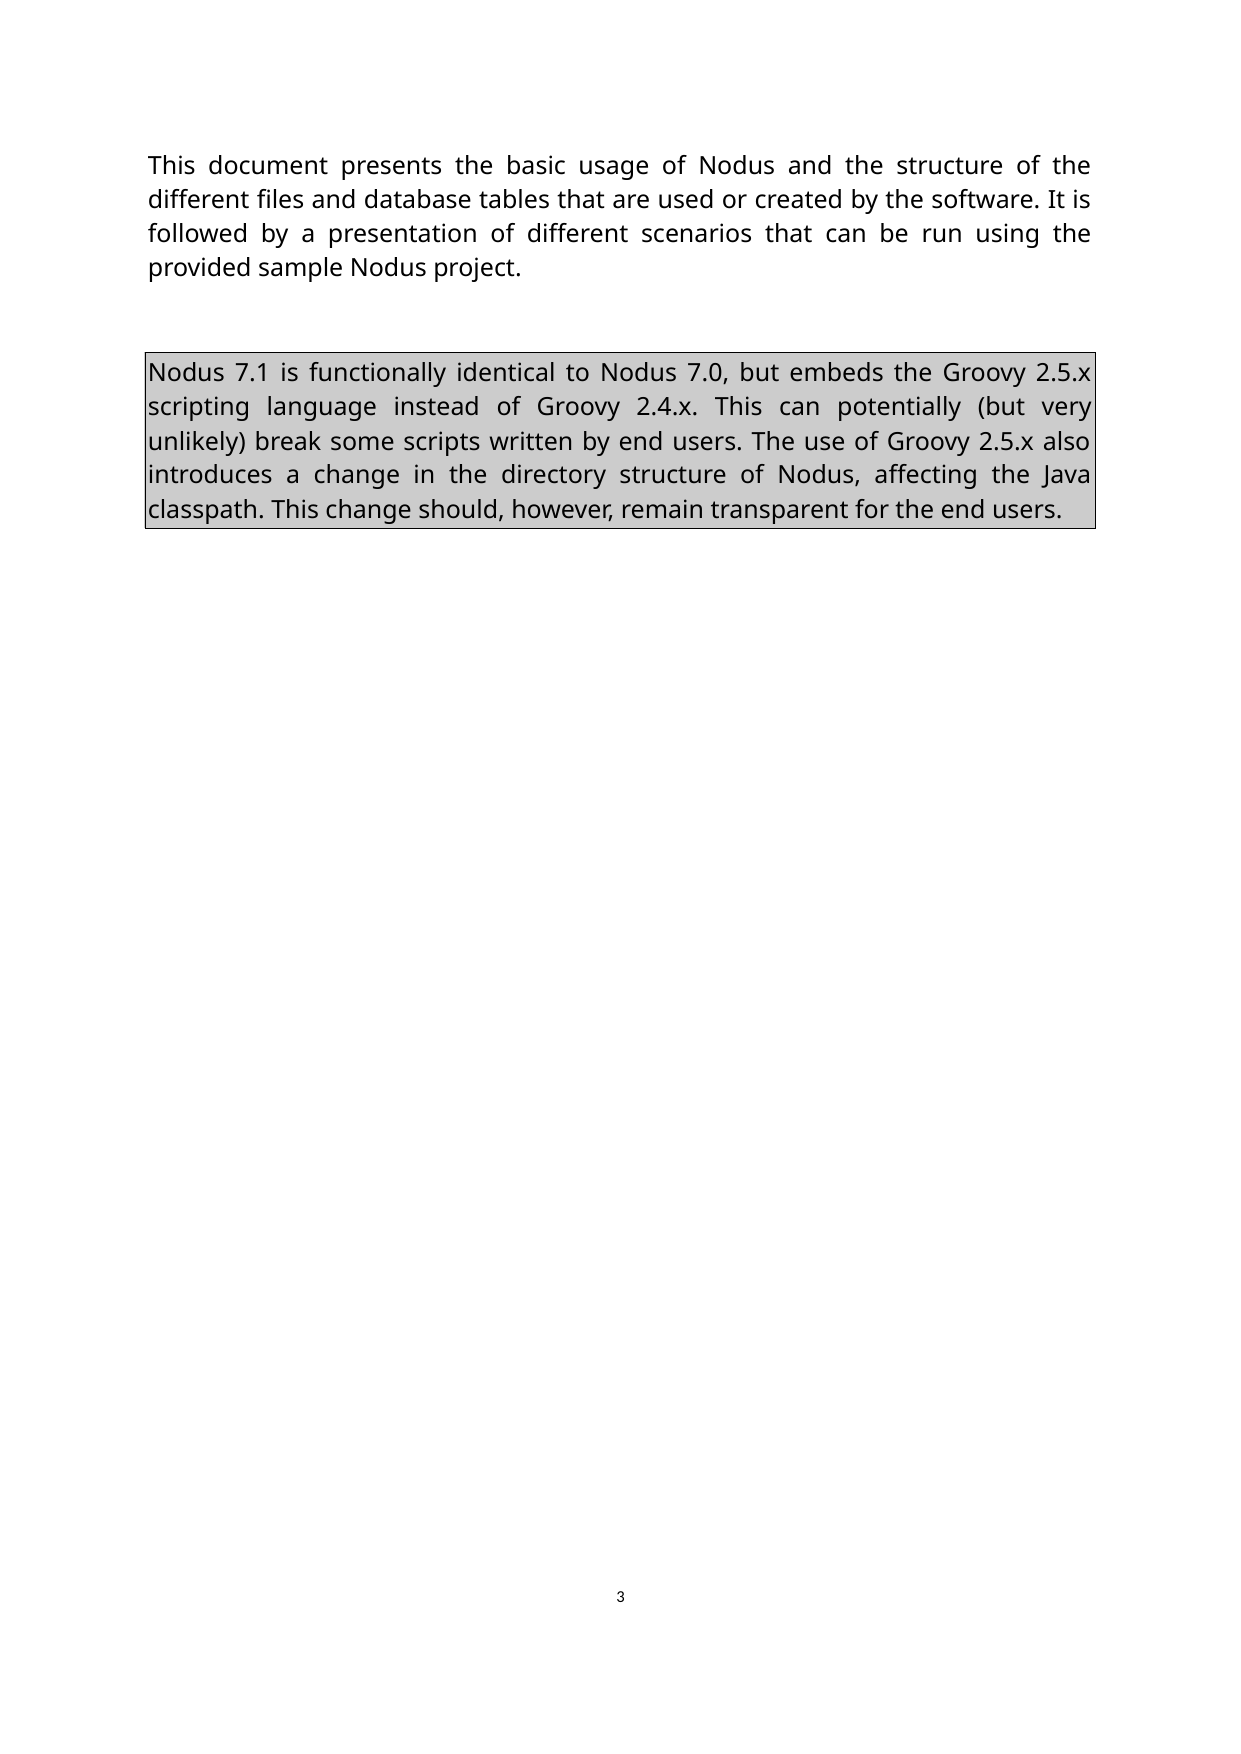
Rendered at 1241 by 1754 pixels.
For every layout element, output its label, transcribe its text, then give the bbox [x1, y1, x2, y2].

text This document presents the basic usage of Nodus and the structure of the different files and database tables that are used or created by the software. It is followed by a presentation of different scenarios that can be run using the provided sample Nodus project. [148, 148, 1093, 284]
text Nodus 7.1 is functionally identical to Nodus 7.0, but embeds the Groovy 2.5.x scripting language instead of Groovy 2.4.x. This can potentially (but very unlikely) break some scripts written by end users. The use of Groovy 2.5.x also introduces a change in the directory structure of Nodus, affecting the Java classpath. This change should, however, remain transparent for the end users. [146, 353, 1095, 528]
